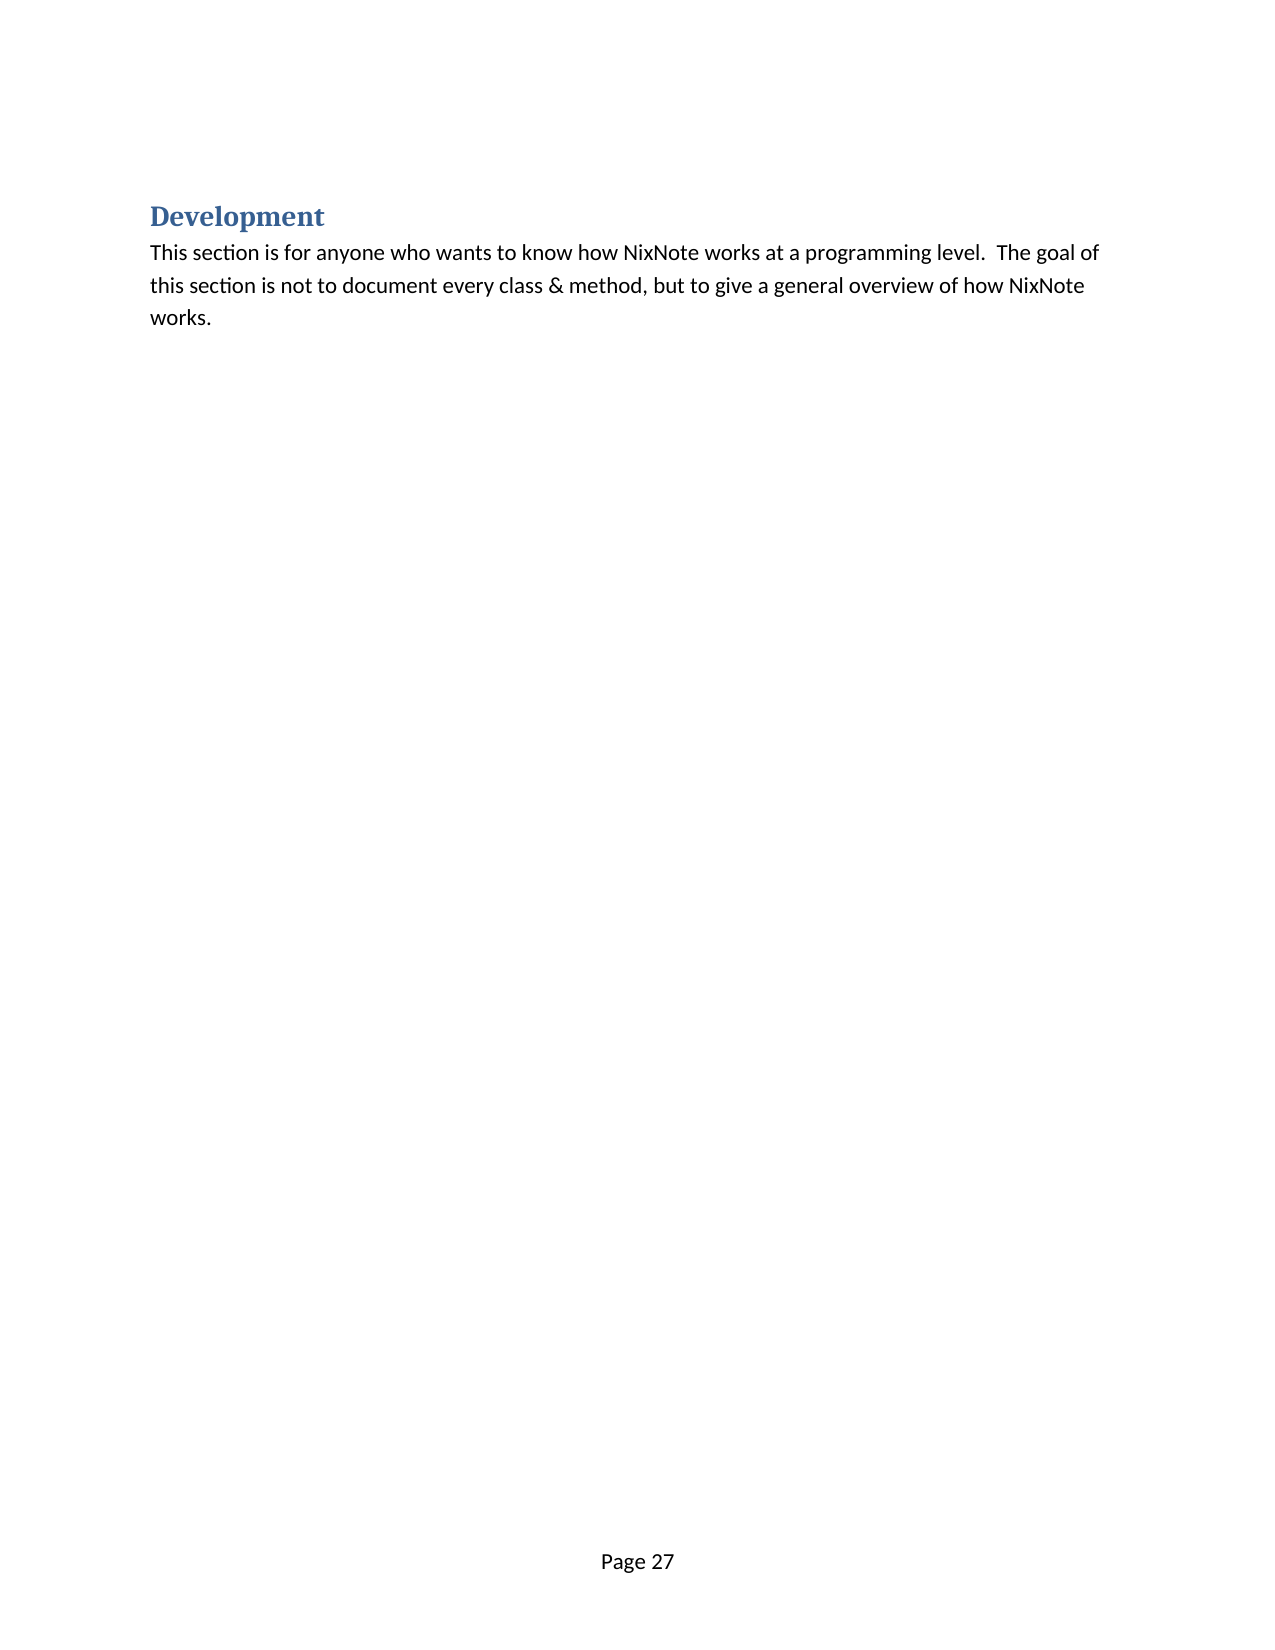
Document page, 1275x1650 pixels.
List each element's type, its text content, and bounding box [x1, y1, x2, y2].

text This section is for anyone who wants to know how NixNote works at a programming level. The goal of this section is not to document every class & method, but to give a general overview of how NixNote works. [150, 238, 1125, 331]
subtitle Development [150, 200, 1125, 233]
